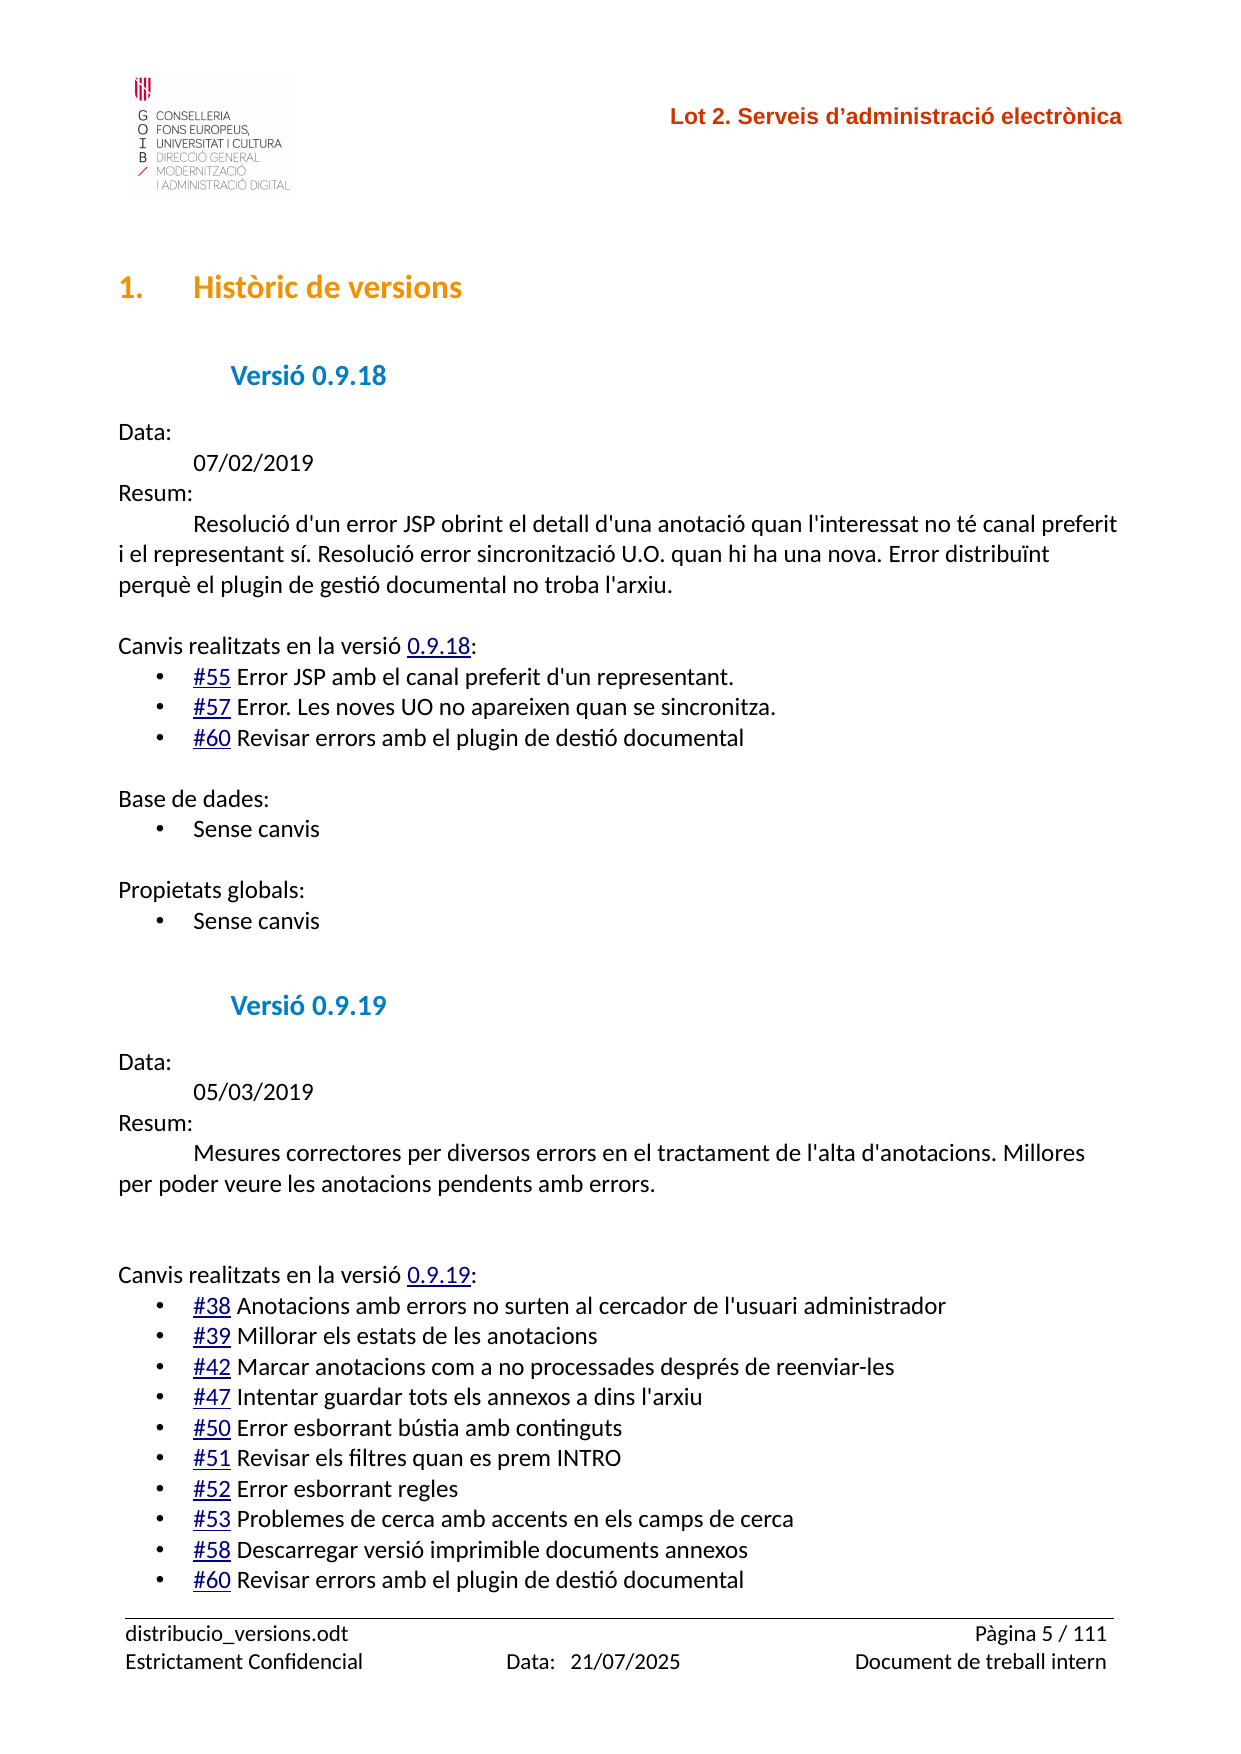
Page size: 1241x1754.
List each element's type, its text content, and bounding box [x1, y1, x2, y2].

text Resum: [118, 1107, 1122, 1137]
subtitle Versió 0.9.18 [153, 357, 1122, 393]
list #60 Revisar errors amb el plugin de destió documental [156, 1565, 1122, 1595]
subtitle Històric de versions [118, 266, 1122, 307]
list #47 Intentar guardar tots els annexos a dins l'arxiu [156, 1382, 1122, 1412]
text 07/02/2019 [118, 447, 1122, 478]
picture [126, 70, 299, 197]
list #52 Error esborrant regles [156, 1473, 1122, 1504]
list #60 Revisar errors amb el plugin de destió documental [156, 722, 1122, 752]
text Mesures correctores per diversos errors en el tractament de l'alta d'anotacions. Millores per poder veure les anotacions pendents amb errors. [118, 1137, 1122, 1198]
list #58 Descarregar versió imprimible documents annexos [156, 1534, 1122, 1565]
list Sense canvis [156, 813, 1122, 844]
list #50 Error esborrant bústia amb continguts [156, 1412, 1122, 1443]
text Data: [118, 417, 1122, 447]
list #42 Marcar anotacions com a no processades després de reenviar-les [156, 1351, 1122, 1382]
text 05/03/2019 [118, 1076, 1122, 1107]
text Canvis realitzats en la versió 0.9.19: [118, 1259, 1122, 1290]
list #38 Anotacions amb errors no surten al cercador de l'usuari administrador [156, 1290, 1122, 1321]
list #53 Problemes de cerca amb accents en els camps de cerca [156, 1504, 1122, 1534]
text Resum: [118, 478, 1122, 508]
list Sense canvis [156, 905, 1122, 935]
subtitle Versió 0.9.19 [153, 987, 1122, 1022]
list #51 Revisar els filtres quan es prem INTRO [156, 1443, 1122, 1473]
list #57 Error. Les noves UO no apareixen quan se sincronitza. [156, 691, 1122, 722]
text Canvis realitzats en la versió 0.9.18: [118, 630, 1122, 661]
text Data: [118, 1046, 1122, 1076]
list #39 Millorar els estats de les anotacions [156, 1321, 1122, 1351]
text Base de dades: [118, 783, 1122, 813]
text Resolució d'un error JSP obrint el detall d'una anotació quan l'interessat no té canal preferit i el representant sí. Resolució error sincronització U.O. quan hi ha una nova. Error distribuïnt perquè el plugin de gestió documental no troba l'arxiu. [118, 508, 1122, 600]
text Propietats globals: [118, 874, 1122, 905]
list #55 Error JSP amb el canal preferit d'un representant. [156, 661, 1122, 691]
